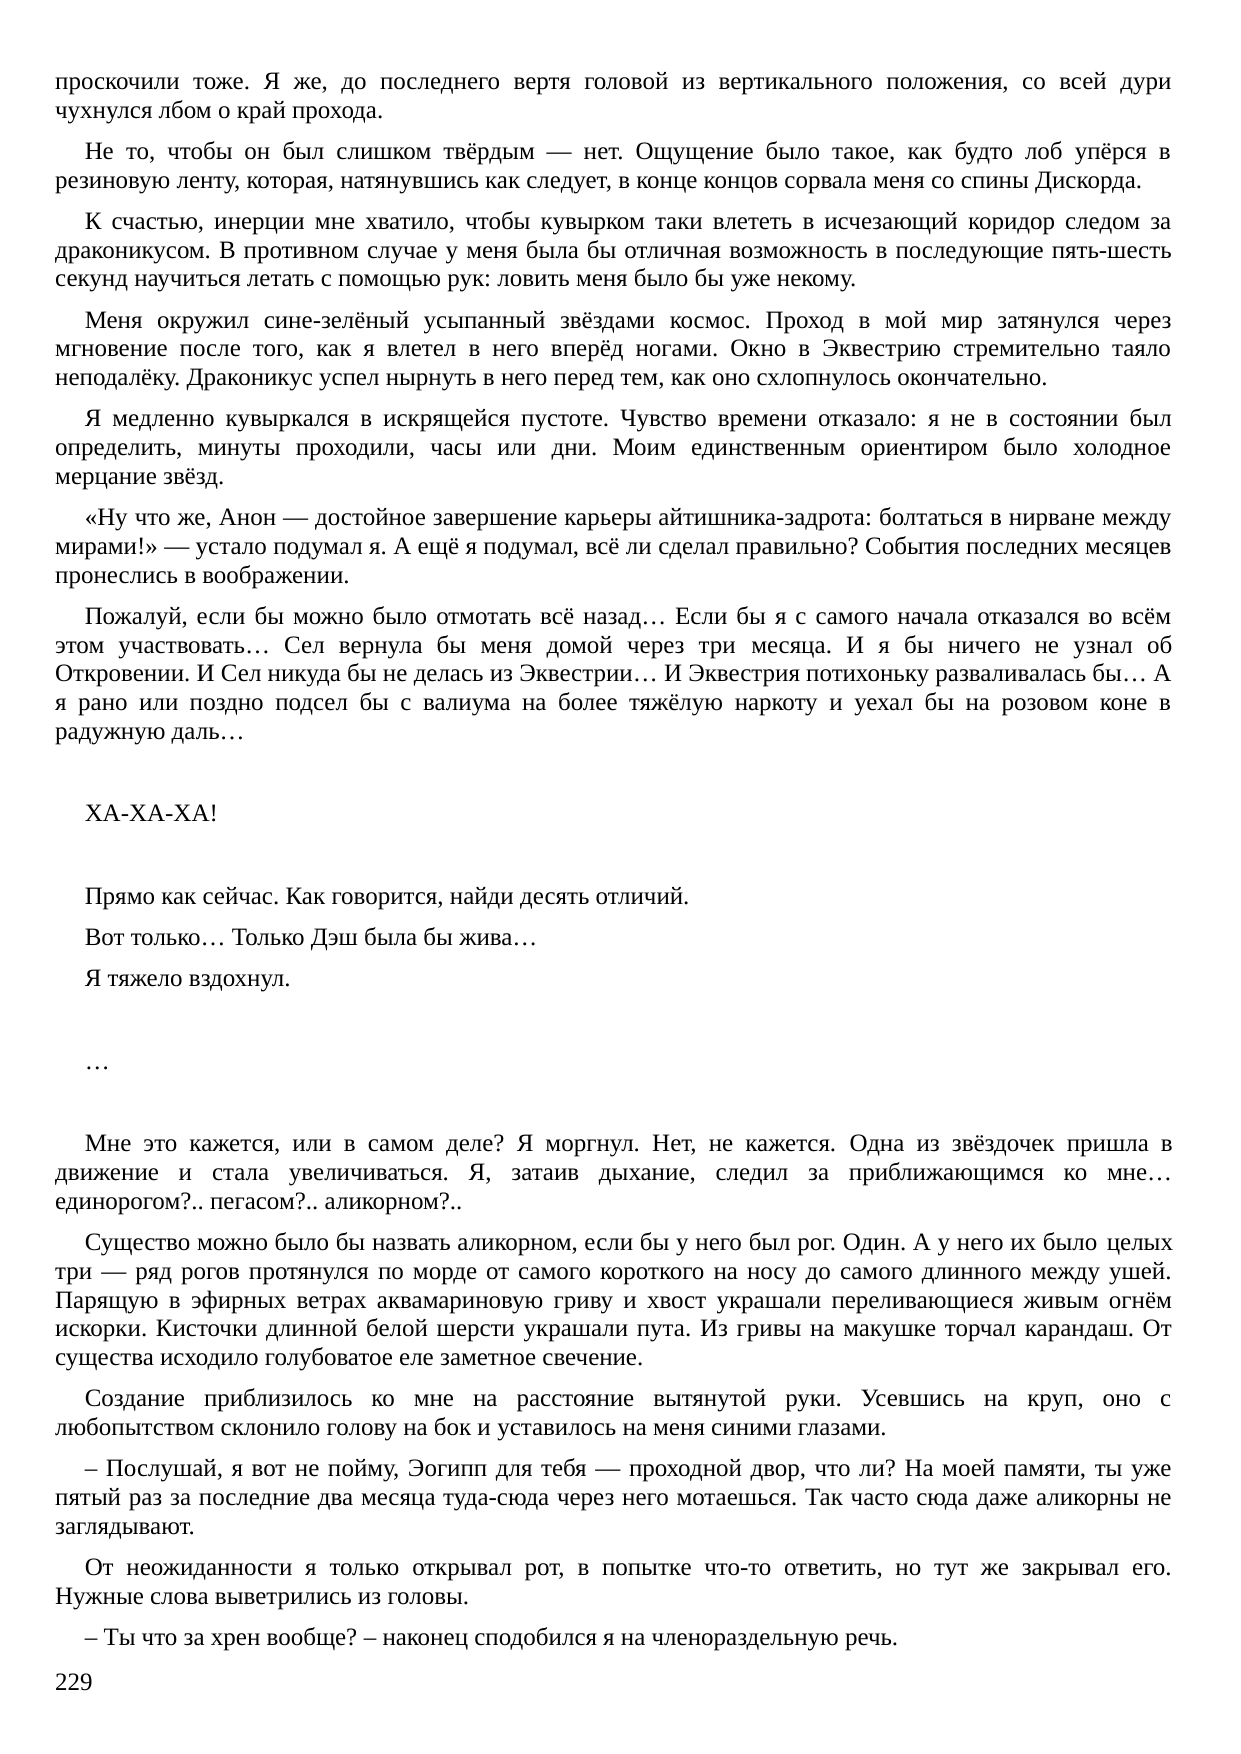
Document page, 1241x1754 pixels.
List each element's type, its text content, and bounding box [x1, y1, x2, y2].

text К счастью, инерции мне хватило, чтобы кувырком таки влететь в исчезающий коридор следом за драконикусом. В противном случае у меня была бы отличная возможность в последующие пять-шесть секунд научиться летать с помощью рук: ловить меня было бы уже некому. [55, 206, 1173, 292]
text Существо можно было бы назвать аликорном, если бы у него был рог. Один. А у него их было целых три — ряд рогов протянулся по морде от самого короткого на носу до самого длинного между ушей. Парящую в эфирных ветрах аквамариновую гриву и хвост украшали переливающиеся живым огнём искорки. Кисточки длинной белой шерсти украшали пута. Из гривы на макушке торчал карандаш. От существа исходило голубоватое еле заметное свечение. [55, 1227, 1173, 1371]
text Я тяжело вздохнул. [55, 963, 1173, 992]
text Вот только… Только Дэш была бы жива… [55, 922, 1173, 951]
text – Послушай, я вот не пойму, Эогипп для тебя — проходной двор, что ли? На моей памяти, ты уже пятый раз за последние два месяца туда-сюда через него мотаешься. Так часто сюда даже аликорны не заглядывают. [55, 1453, 1173, 1540]
text Меня окружил сине-зелёный усыпанный звёздами космос. Проход в мой мир затянулся через мгновение после того, как я влетел в него вперёд ногами. Окно в Эквестрию стремительно таяло неподалёку. Драконикус успел нырнуть в него перед тем, как оно схлопнулось окончательно. [55, 305, 1173, 391]
text От неожиданности я только открывал рот, в попытке что-то ответить, но тут же закрывал его. Нужные слова выветрились из головы. [55, 1552, 1173, 1610]
text – Ты что за хрен вообще? – наконец сподобился я на членораздельную речь. [55, 1622, 1173, 1651]
text Прямо как сейчас. Как говорится, найди десять отличий. [55, 881, 1173, 910]
text ХА-ХА-ХА! [55, 798, 1173, 827]
text Я медленно кувыркался в искрящейся пустоте. Чувство времени отказало: я не в состоянии был определить, минуты проходили, часы или дни. Моим единственным ориентиром было холодное мерцание звёзд. [55, 403, 1173, 490]
text «Ну что же, Анон — достойное завершение карьеры айтишника-задрота: болтаться в нирване между мирами!» — устало подумал я. А ещё я подумал, всё ли сделал правильно? События последних месяцев пронеслись в воображении. [55, 502, 1173, 588]
text Мне это кажется, или в самом деле? Я моргнул. Нет, не кажется. Одна из звёздочек пришла в движение и стала увеличиваться. Я, затаив дыхание, следил за приближающимся ко мне… единорогом?.. пегасом?.. аликорном?.. [55, 1128, 1173, 1215]
text Не то, чтобы он был слишком твёрдым — нет. Ощущение было такое, как будто лоб упёрся в резиновую ленту, которая, натянувшись как следует, в конце концов сорвала меня со спины Дискорда. [55, 136, 1173, 193]
text Создание приблизилось ко мне на расстояние вытянутой руки. Усевшись на круп, оно с любопытством склонило голову на бок и уставилось на меня синими глазами. [55, 1383, 1173, 1441]
text проскочили тоже. Я же, до последнего вертя головой из вертикального положения, со всей дури чухнулся лбом о край прохода. [55, 66, 1173, 123]
text Пожалуй, если бы можно было отмотать всё назад… Если бы я с самого начала отказался во всём этом участвовать… Сел вернула бы меня домой через три месяца. И я бы ничего не узнал об Откровении. И Сел никуда бы не делась из Эквестрии… И Эквестрия потихоньку разваливалась бы… А я рано или поздно подсел бы с валиума на более тяжёлую наркоту и уехал бы на розовом коне в радужную даль… [55, 601, 1173, 745]
text … [55, 1046, 1173, 1075]
